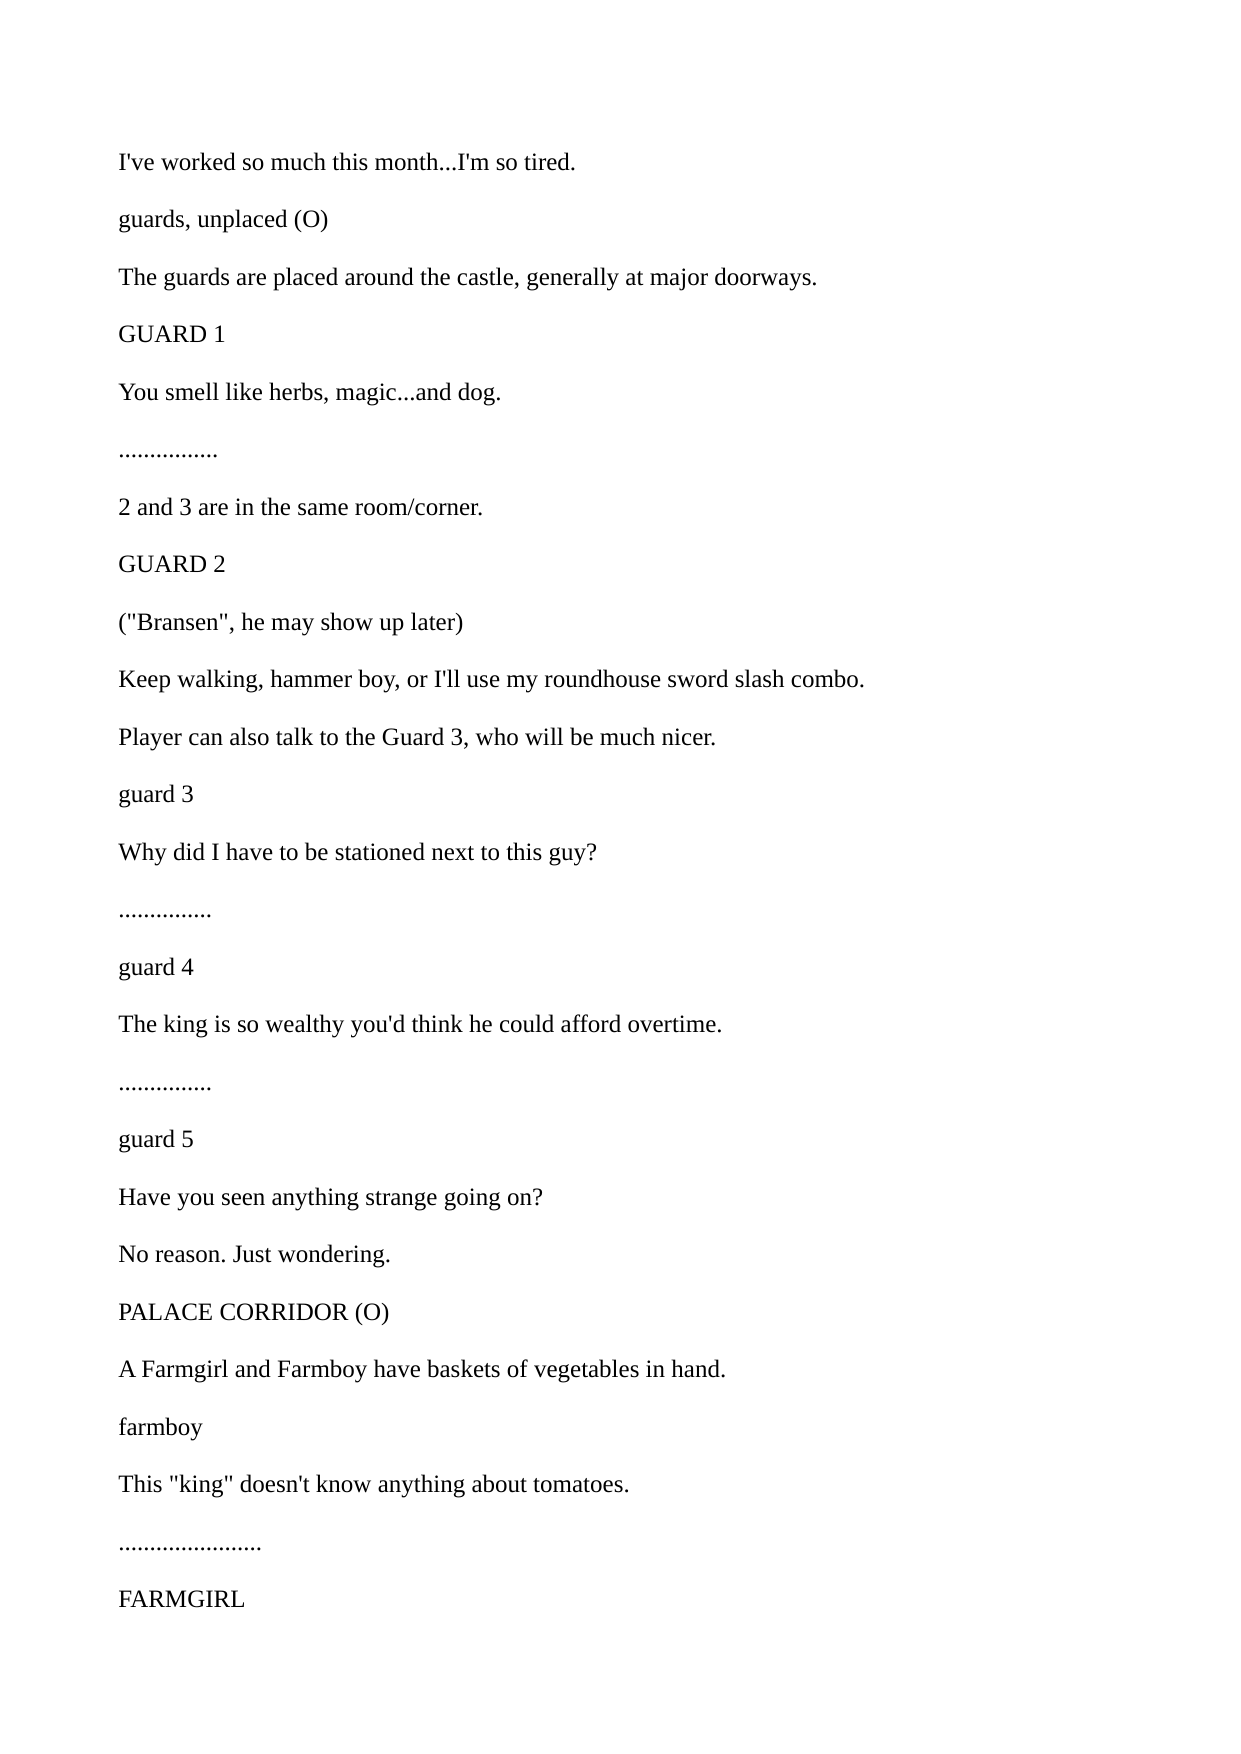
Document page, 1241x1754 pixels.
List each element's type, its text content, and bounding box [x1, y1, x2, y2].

text You smell like herbs, magic...and dog. [118, 377, 1122, 406]
text GUARD 1 [118, 319, 1122, 348]
text A Farmgirl and Farmboy have baskets of vegetables in hand. [118, 1354, 1122, 1383]
text 2 and 3 are in the same room/corner. [118, 492, 1122, 521]
text No reason. Just wondering. [118, 1239, 1122, 1268]
text GUARD 2 [118, 549, 1122, 578]
text Why did I have to be stationed next to this guy? [118, 837, 1122, 866]
text The king is so wealthy you'd think he could afford overtime. [118, 1009, 1122, 1038]
text Player can also talk to the Guard 3, who will be much nicer. [118, 722, 1122, 751]
text ....................... [118, 1527, 1122, 1556]
text guard 4 [118, 952, 1122, 981]
text guard 5 [118, 1124, 1122, 1153]
text ............... [118, 894, 1122, 923]
text guard 3 [118, 779, 1122, 808]
text Have you seen anything strange going on? [118, 1182, 1122, 1211]
text The guards are placed around the castle, generally at major doorways. [118, 262, 1122, 291]
text ................ [118, 434, 1122, 463]
text This "king" doesn't know anything about tomatoes. [118, 1469, 1122, 1498]
text I've worked so much this month...I'm so tired. [118, 147, 1122, 176]
text farmboy [118, 1412, 1122, 1441]
text ............... [118, 1067, 1122, 1096]
text ("Bransen", he may show up later) [118, 607, 1122, 636]
text FARMGIRL [118, 1584, 1122, 1613]
text Keep walking, hammer boy, or I'll use my roundhouse sword slash combo. [118, 664, 1122, 693]
text guards, unplaced (O) [118, 204, 1122, 233]
text PALACE CORRIDOR (O) [118, 1297, 1122, 1326]
